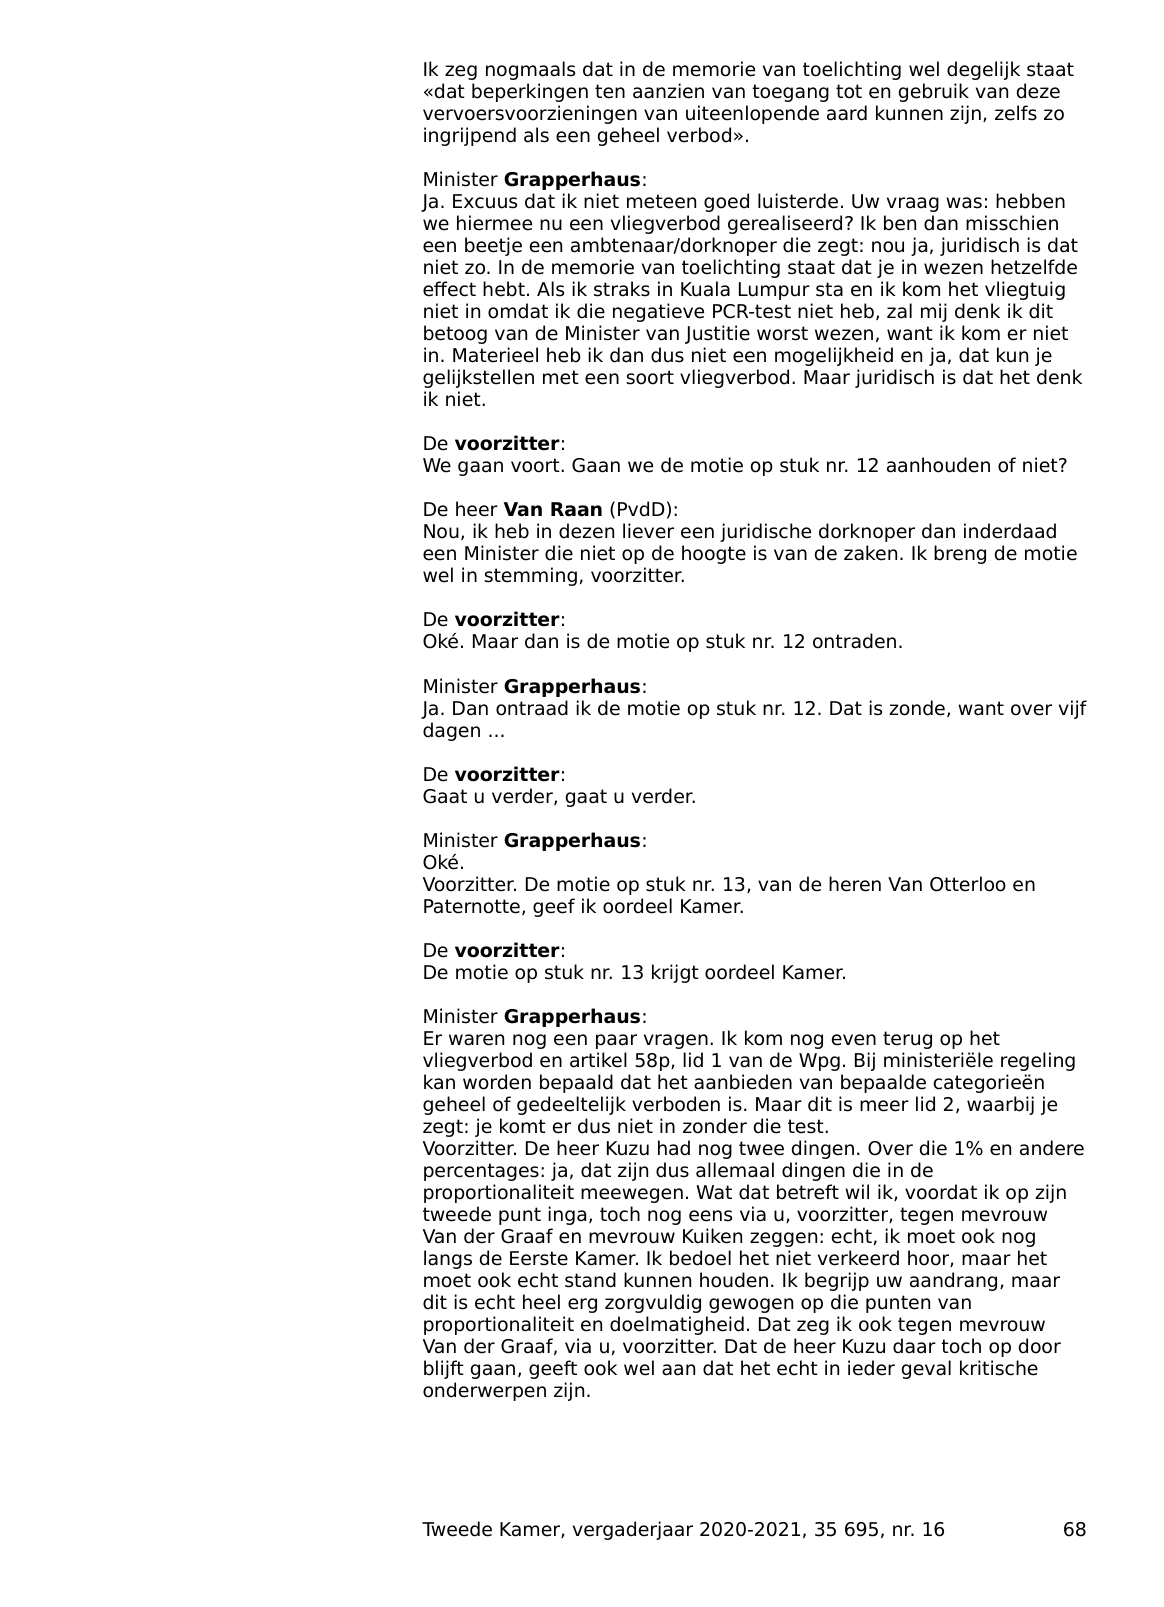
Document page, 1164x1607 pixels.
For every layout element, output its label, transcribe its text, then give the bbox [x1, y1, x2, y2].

text Voorzitter. De heer Kuzu had nog twee dingen. Over die 1% en andere percentages: ja, dat zijn dus allemaal dingen die in de proportionaliteit meewegen. Wat dat betreft wil ik, voordat ik op zijn tweede punt inga, toch nog eens via u, voorzitter, tegen mevrouw Van der Graaf en mevrouw Kuiken zeggen: echt, ik moet ook nog langs de Eerste Kamer. Ik bedoel het niet verkeerd hoor, maar het moet ook echt stand kunnen houden. Ik begrijp uw aandrang, maar dit is echt heel erg zorgvuldig gewogen op die punten van proportionaliteit en doelmatigheid. Dat zeg ik ook tegen mevrouw Van der Graaf, via u, voorzitter. Dat de heer Kuzu daar toch op door blijft gaan, geeft ook wel aan dat het echt in ieder geval kritische onderwerpen zijn. [422, 1138, 1087, 1402]
text Minister Grapperhaus: [422, 169, 1087, 191]
text Oké. Maar dan is de motie op stuk nr. 12 ontraden. [422, 631, 1087, 653]
text Nou, ik heb in dezen liever een juridische dorknoper dan inderdaad een Minister die niet op de hoogte is van de zaken. Ik breng de motie wel in stemming, voorzitter. [422, 521, 1087, 587]
text De voorzitter: [422, 609, 1087, 631]
text Er waren nog een paar vragen. Ik kom nog even terug op het vliegverbod en artikel 58p, lid 1 van de Wpg. Bij ministeriële regeling kan worden bepaald dat het aanbieden van bepaalde categorieën geheel of gedeeltelijk verboden is. Maar dit is meer lid 2, waarbij je zegt: je komt er dus niet in zonder die test. [422, 1028, 1087, 1138]
text Ik zeg nogmaals dat in de memorie van toelichting wel degelijk staat «dat beperkingen ten aanzien van toegang tot en gebruik van deze vervoersvoorzieningen van uiteenlopende aard kunnen zijn, zelfs zo ingrijpend als een geheel verbod». [422, 59, 1087, 147]
text Ja. Excuus dat ik niet meteen goed luisterde. Uw vraag was: hebben we hiermee nu een vliegverbod gerealiseerd? Ik ben dan misschien een beetje een ambtenaar/dorknoper die zegt: nou ja, juridisch is dat niet zo. In de memorie van toelichting staat dat je in wezen hetzelfde effect hebt. Als ik straks in Kuala Lumpur sta en ik kom het vliegtuig niet in omdat ik die negatieve PCR-test niet heb, zal mij denk ik dit betoog van de Minister van Justitie worst wezen, want ik kom er niet in. Materieel heb ik dan dus niet een mogelijkheid en ja, dat kun je gelijkstellen met een soort vliegverbod. Maar juridisch is dat het denk ik niet. [422, 191, 1087, 411]
text Gaat u verder, gaat u verder. [422, 786, 1087, 808]
text De voorzitter: [422, 940, 1087, 962]
text De heer Van Raan (PvdD): [422, 499, 1087, 521]
text De motie op stuk nr. 13 krijgt oordeel Kamer. [422, 962, 1087, 984]
text De voorzitter: [422, 433, 1087, 455]
text Voorzitter. De motie op stuk nr. 13, van de heren Van Otterloo en Paternotte, geef ik oordeel Kamer. [422, 874, 1087, 918]
text Oké. [422, 852, 1087, 874]
text Minister Grapperhaus: [422, 1006, 1087, 1028]
text Ja. Dan ontraad ik de motie op stuk nr. 12. Dat is zonde, want over vijf dagen ... [422, 697, 1087, 741]
text Minister Grapperhaus: [422, 676, 1087, 697]
text Minister Grapperhaus: [422, 830, 1087, 852]
text We gaan voort. Gaan we de motie op stuk nr. 12 aanhouden of niet? [422, 455, 1087, 477]
text De voorzitter: [422, 764, 1087, 786]
